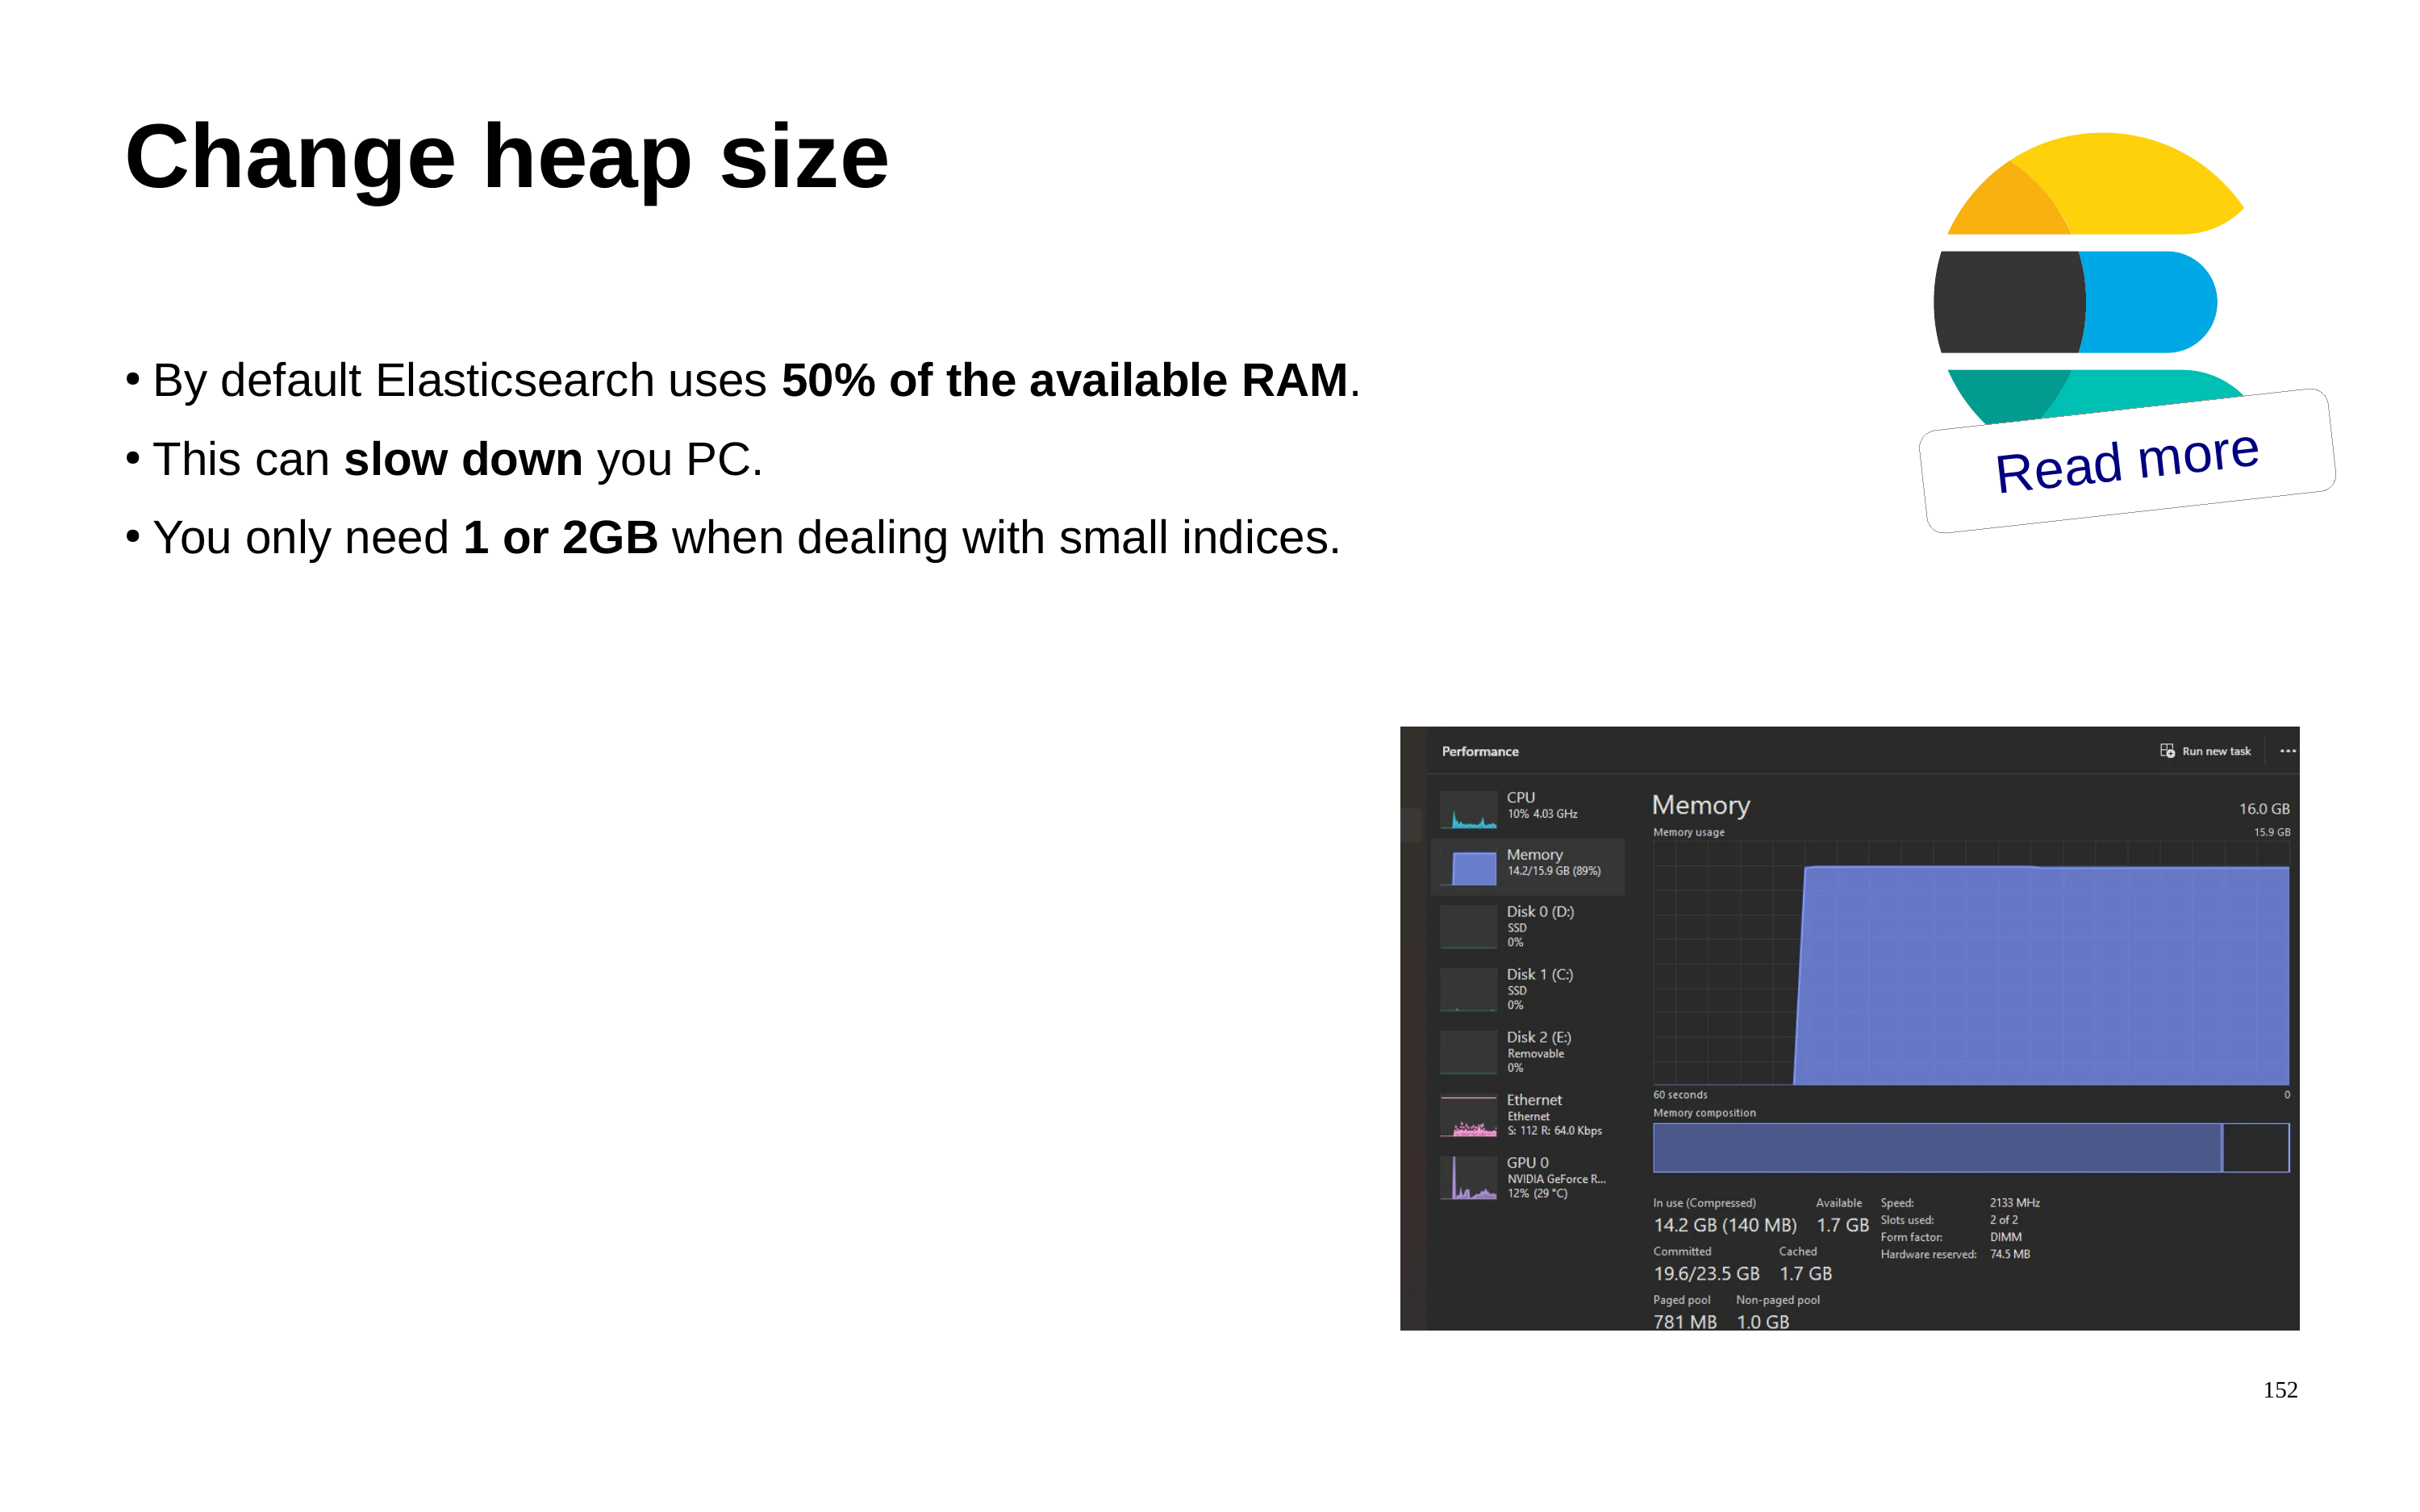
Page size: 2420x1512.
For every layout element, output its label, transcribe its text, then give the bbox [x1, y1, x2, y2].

picture [1400, 727, 2300, 1331]
text_box By default Elasticsearch uses 50% of the available RAM. This can slow down you PC. You only need 1 or 2GB when dealing with small indices. [112, 322, 1715, 627]
text_box Read more [1919, 389, 2336, 534]
text_box Change heap size [112, 61, 1641, 251]
picture [1890, 111, 2290, 498]
